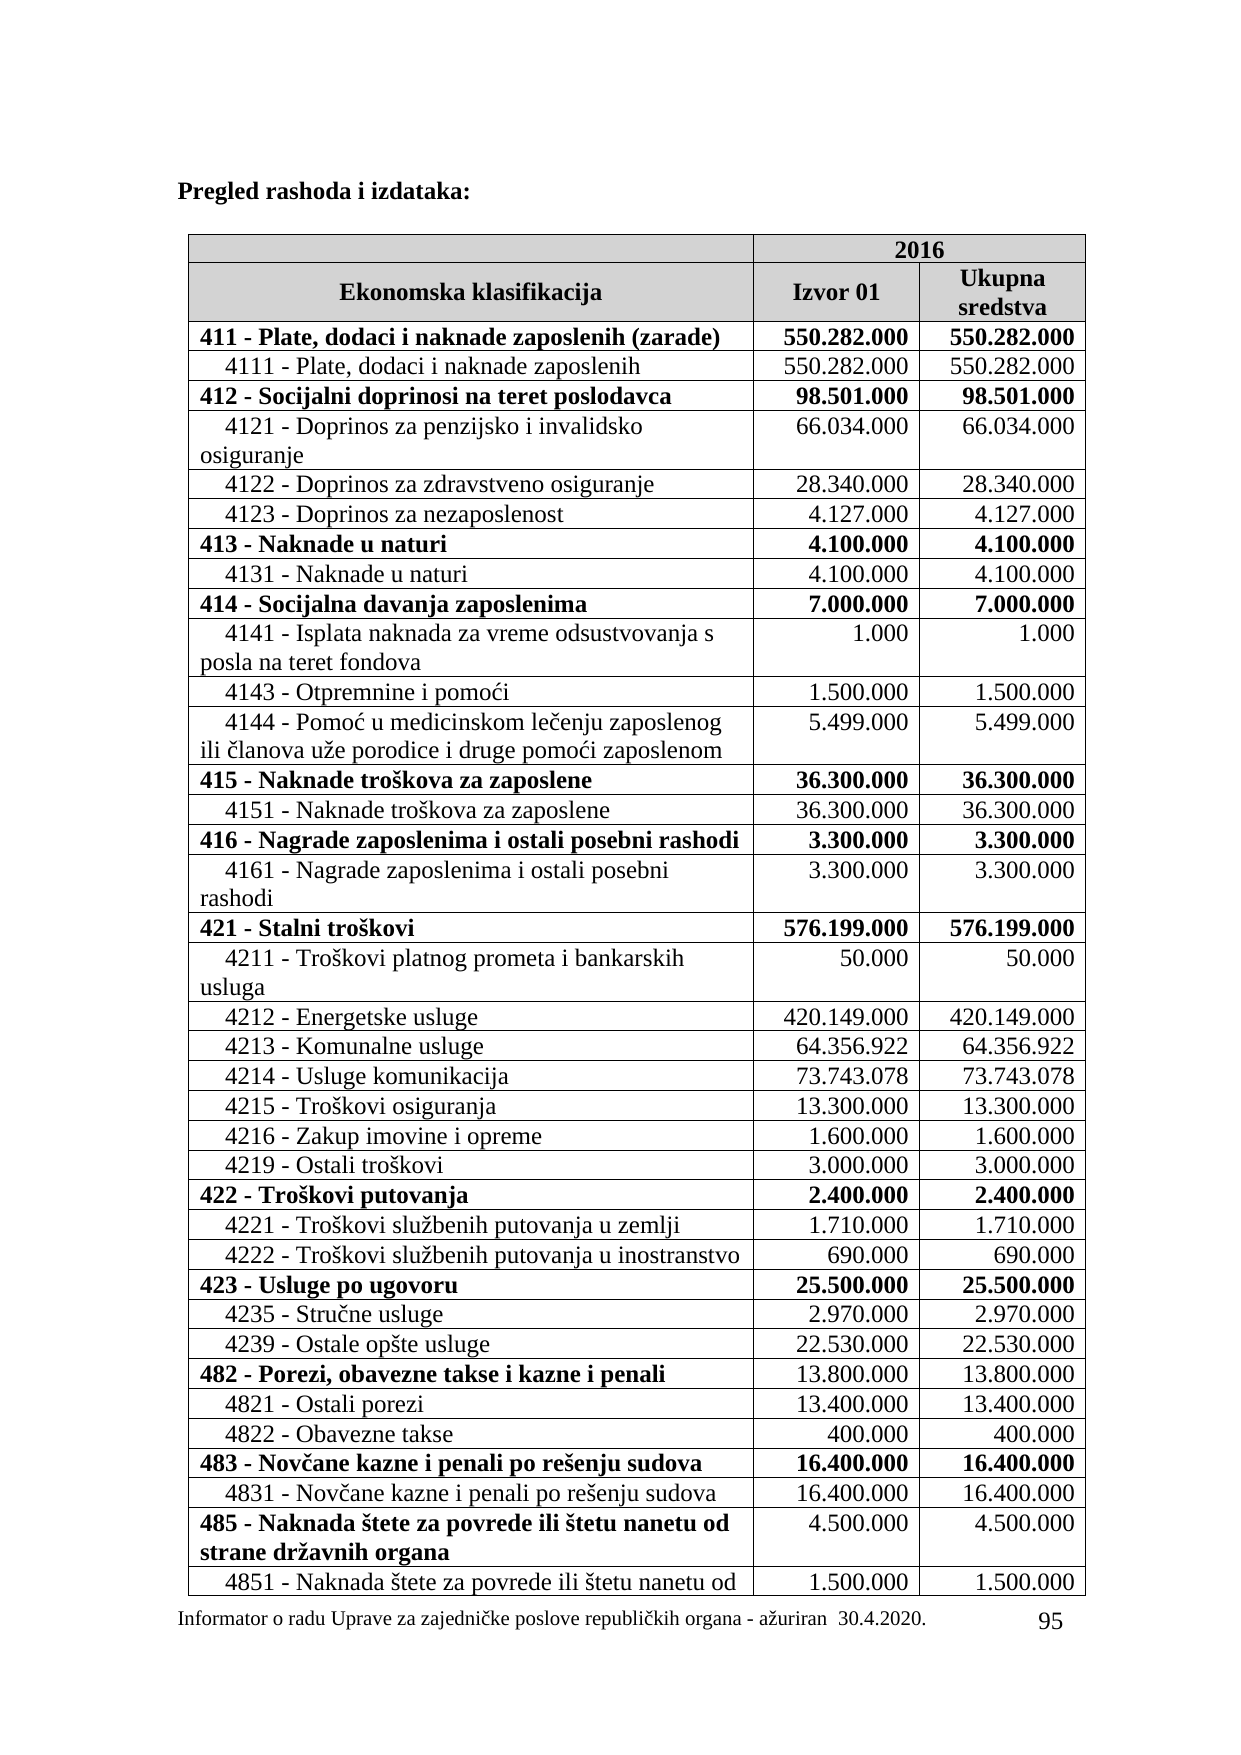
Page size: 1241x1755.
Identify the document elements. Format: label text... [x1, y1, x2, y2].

table_cell 2.400.000 [920, 1180, 1085, 1209]
table_cell 64.356.922 [920, 1031, 1085, 1060]
table_cell 13.300.000 [920, 1091, 1085, 1120]
table_cell 5.499.000 [920, 707, 1085, 764]
table_cell 98.501.000 [754, 381, 919, 410]
table_cell 4131 - Naknade u naturi [189, 559, 753, 588]
table_cell 1.710.000 [754, 1210, 919, 1239]
table_cell 1.500.000 [920, 677, 1085, 706]
table_cell 412 - Socijalni doprinosi na teret poslodavca [189, 381, 753, 410]
table_cell 3.300.000 [754, 855, 919, 912]
table_cell 64.356.922 [754, 1031, 919, 1060]
table_cell 3.300.000 [754, 825, 919, 854]
table_cell 28.340.000 [754, 470, 919, 498]
table_cell 4822 - Obavezne takse [189, 1419, 753, 1447]
table_cell 690.000 [754, 1240, 919, 1269]
table_cell 4111 - Plate, dodaci i naknade zaposlenih [189, 351, 753, 380]
table_cell Izvor 01 [754, 263, 919, 321]
table_cell 28.340.000 [920, 470, 1085, 498]
table_cell 415 - Naknade troškova za zaposlene [189, 765, 753, 794]
table_cell Ukupna sredstva [920, 263, 1085, 321]
table_cell 420.149.000 [920, 1002, 1085, 1030]
table_cell 550.282.000 [920, 322, 1085, 350]
table_cell 400.000 [754, 1419, 919, 1447]
table_cell 16.400.000 [754, 1478, 919, 1507]
table_cell 482 - Porezi, obavezne takse i kazne i penali [189, 1359, 753, 1388]
table_cell 25.500.000 [754, 1270, 919, 1298]
table_cell 4.500.000 [920, 1508, 1085, 1566]
table_cell 1.710.000 [920, 1210, 1085, 1239]
table_cell 4143 - Otpremnine i pomoći [189, 677, 753, 706]
table_cell 550.282.000 [754, 351, 919, 380]
table_cell 4121 - Doprinos za penzijsko i invalidsko osiguranje [189, 411, 753, 468]
table_cell 7.000.000 [920, 589, 1085, 617]
table_cell 13.400.000 [754, 1389, 919, 1418]
table_cell 576.199.000 [754, 913, 919, 942]
table_cell 550.282.000 [754, 322, 919, 350]
table_cell 36.300.000 [920, 795, 1085, 824]
table_cell 16.400.000 [920, 1478, 1085, 1507]
table_cell 36.300.000 [754, 795, 919, 824]
table_cell 4.100.000 [754, 529, 919, 558]
table_cell 66.034.000 [920, 411, 1085, 468]
table_cell 4216 - Zakup imovine i opreme [189, 1121, 753, 1149]
table_cell 4821 - Ostali porezi [189, 1389, 753, 1418]
table_cell 4221 - Troškovi službenih putovanja u zemlјi [189, 1210, 753, 1239]
table_cell 550.282.000 [920, 351, 1085, 380]
table_cell 2.400.000 [754, 1180, 919, 1209]
table_cell 411 - Plate, dodaci i naknade zaposlenih (zarade) [189, 322, 753, 350]
table_cell 4161 - Nagrade zaposlenima i ostali posebni rashodi [189, 855, 753, 912]
table_cell 4219 - Ostali troškovi [189, 1151, 753, 1179]
table_cell 22.530.000 [754, 1329, 919, 1358]
table_cell 4235 - Stručne usluge [189, 1300, 753, 1328]
table_cell 1.500.000 [754, 1567, 919, 1595]
table_cell 16.400.000 [920, 1449, 1085, 1477]
table_cell 4212 - Energetske usluge [189, 1002, 753, 1030]
table_cell 4122 - Doprinos za zdravstveno osiguranje [189, 470, 753, 498]
table_cell 4.100.000 [754, 559, 919, 588]
table_cell 3.300.000 [920, 825, 1085, 854]
table_cell 7.000.000 [754, 589, 919, 617]
table_cell 13.400.000 [920, 1389, 1085, 1418]
table_cell 4851 - Naknada štete za povrede ili štetu nanetu od [189, 1567, 753, 1595]
table_cell 4831 - Novčane kazne i penali po rešenju sudova [189, 1478, 753, 1507]
table_cell 5.499.000 [754, 707, 919, 764]
table_cell 4141 - Isplata naknada za vreme odsustvovanja s posla na teret fondova [189, 619, 753, 676]
table_cell 422 - Troškovi putovanja [189, 1180, 753, 1209]
table_header [189, 235, 753, 262]
text Pregled rashoda i izdataka: [177, 176, 1063, 205]
table_cell 36.300.000 [754, 765, 919, 794]
table_cell 2.970.000 [920, 1300, 1085, 1328]
table_cell 483 - Novčane kazne i penali po rešenju sudova [189, 1449, 753, 1477]
table_cell 4239 - Ostale opšte usluge [189, 1329, 753, 1358]
table_cell 4151 - Naknade troškova za zaposlene [189, 795, 753, 824]
table_cell 4.127.000 [920, 499, 1085, 528]
table_cell 414 - Socijalna davanja zaposlenima [189, 589, 753, 617]
table_cell 3.300.000 [920, 855, 1085, 912]
table_cell 690.000 [920, 1240, 1085, 1269]
table_cell 1.600.000 [754, 1121, 919, 1149]
table_cell 1.500.000 [754, 677, 919, 706]
table_cell 4.500.000 [754, 1508, 919, 1566]
table_cell 4215 - Troškovi osiguranja [189, 1091, 753, 1120]
table_cell 485 - Naknada štete za povrede ili štetu nanetu od strane državnih organa [189, 1508, 753, 1566]
table_cell 4144 - Pomoć u medicinskom lečenju zaposlenog ili članova uže porodice i druge pomoći zaposlenom [189, 707, 753, 764]
table_cell 420.149.000 [754, 1002, 919, 1030]
table_cell 4123 - Doprinos za nezaposlenost [189, 499, 753, 528]
table_cell 73.743.078 [754, 1061, 919, 1090]
table_cell 4.127.000 [754, 499, 919, 528]
table_cell 4.100.000 [920, 529, 1085, 558]
table_cell 36.300.000 [920, 765, 1085, 794]
table_cell 413 - Naknade u naturi [189, 529, 753, 558]
table_cell 3.000.000 [754, 1151, 919, 1179]
table_cell 4.100.000 [920, 559, 1085, 588]
table_cell 66.034.000 [754, 411, 919, 468]
table_cell 400.000 [920, 1419, 1085, 1447]
table_cell 4211 - Troškovi platnog prometa i bankarskih usluga [189, 943, 753, 1001]
table_cell 16.400.000 [754, 1449, 919, 1477]
table_cell 98.501.000 [920, 381, 1085, 410]
table_cell 1.000 [920, 619, 1085, 676]
table_cell 13.800.000 [754, 1359, 919, 1388]
table_cell 576.199.000 [920, 913, 1085, 942]
table_cell 13.800.000 [920, 1359, 1085, 1388]
table_cell 3.000.000 [920, 1151, 1085, 1179]
table_header 2016 [754, 235, 1085, 262]
table_cell 421 - Stalni troškovi [189, 913, 753, 942]
table_cell 22.530.000 [920, 1329, 1085, 1358]
table_cell 1.500.000 [920, 1567, 1085, 1595]
table_cell 4213 - Komunalne usluge [189, 1031, 753, 1060]
table_cell 1.000 [754, 619, 919, 676]
table_cell 25.500.000 [920, 1270, 1085, 1298]
table_cell 416 - Nagrade zaposlenima i ostali posebni rashodi [189, 825, 753, 854]
table_cell 50.000 [920, 943, 1085, 1001]
table_cell 2.970.000 [754, 1300, 919, 1328]
table_cell 13.300.000 [754, 1091, 919, 1120]
table_cell 423 - Usluge po ugovoru [189, 1270, 753, 1298]
table_cell 73.743.078 [920, 1061, 1085, 1090]
table_cell 4214 - Usluge komunikacija [189, 1061, 753, 1090]
table_cell 1.600.000 [920, 1121, 1085, 1149]
table_cell 4222 - Troškovi službenih putovanja u inostranstvo [189, 1240, 753, 1269]
table_cell 50.000 [754, 943, 919, 1001]
table_cell Ekonomska klasifikacija [189, 263, 753, 321]
